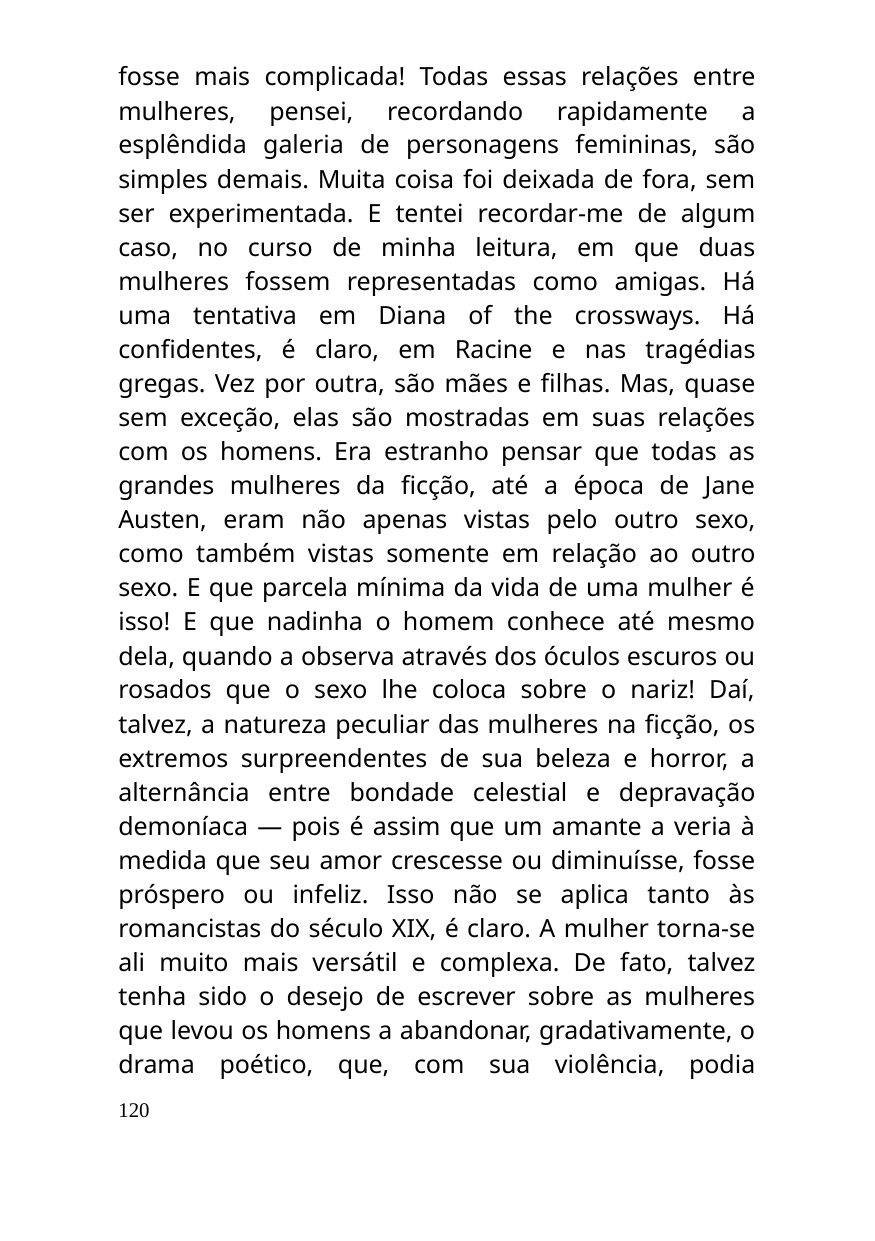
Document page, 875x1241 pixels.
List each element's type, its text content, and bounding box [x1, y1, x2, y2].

text fosse mais complicada! Todas essas relações entre mulheres, pensei, recordando rapidamente a esplêndida galeria de personagens femininas, são simples demais. Muita coisa foi deixada de fora, sem ser experimentada. E tentei recordar-me de algum caso, no curso de minha leitura, em que duas mulheres fossem representadas como amigas. Há uma tentativa em Diana of the crossways. Há confidentes, é claro, em Racine e nas tragédias gregas. Vez por outra, são mães e filhas. Mas, quase sem exceção, elas são mostradas em suas relações com os homens. Era estranho pensar que todas as grandes mulheres da ficção, até a época de Jane Austen, eram não apenas vistas pelo outro sexo, como também vistas somente em relação ao outro sexo. E que parcela mínima da vida de uma mulher é isso! E que nadinha o homem conhece até mesmo dela, quando a observa através dos óculos escuros ou rosados que o sexo lhe coloca sobre o nariz! Daí, talvez, a natureza peculiar das mulheres na ficção, os extremos surpreendentes de sua beleza e horror, a alternância entre bondade celestial e depravação demoníaca — pois é assim que um amante a veria à medida que seu amor crescesse ou diminuísse, fosse próspero ou infeliz. Isso não se aplica tanto às romancistas do século XIX, é claro. A mulher torna-se ali muito mais versátil e complexa. De fato, talvez tenha sido o desejo de escrever sobre as mulheres que levou os homens a abandonar, gradativamente, o drama poético, que, com sua violência, podia [118, 59, 756, 1081]
